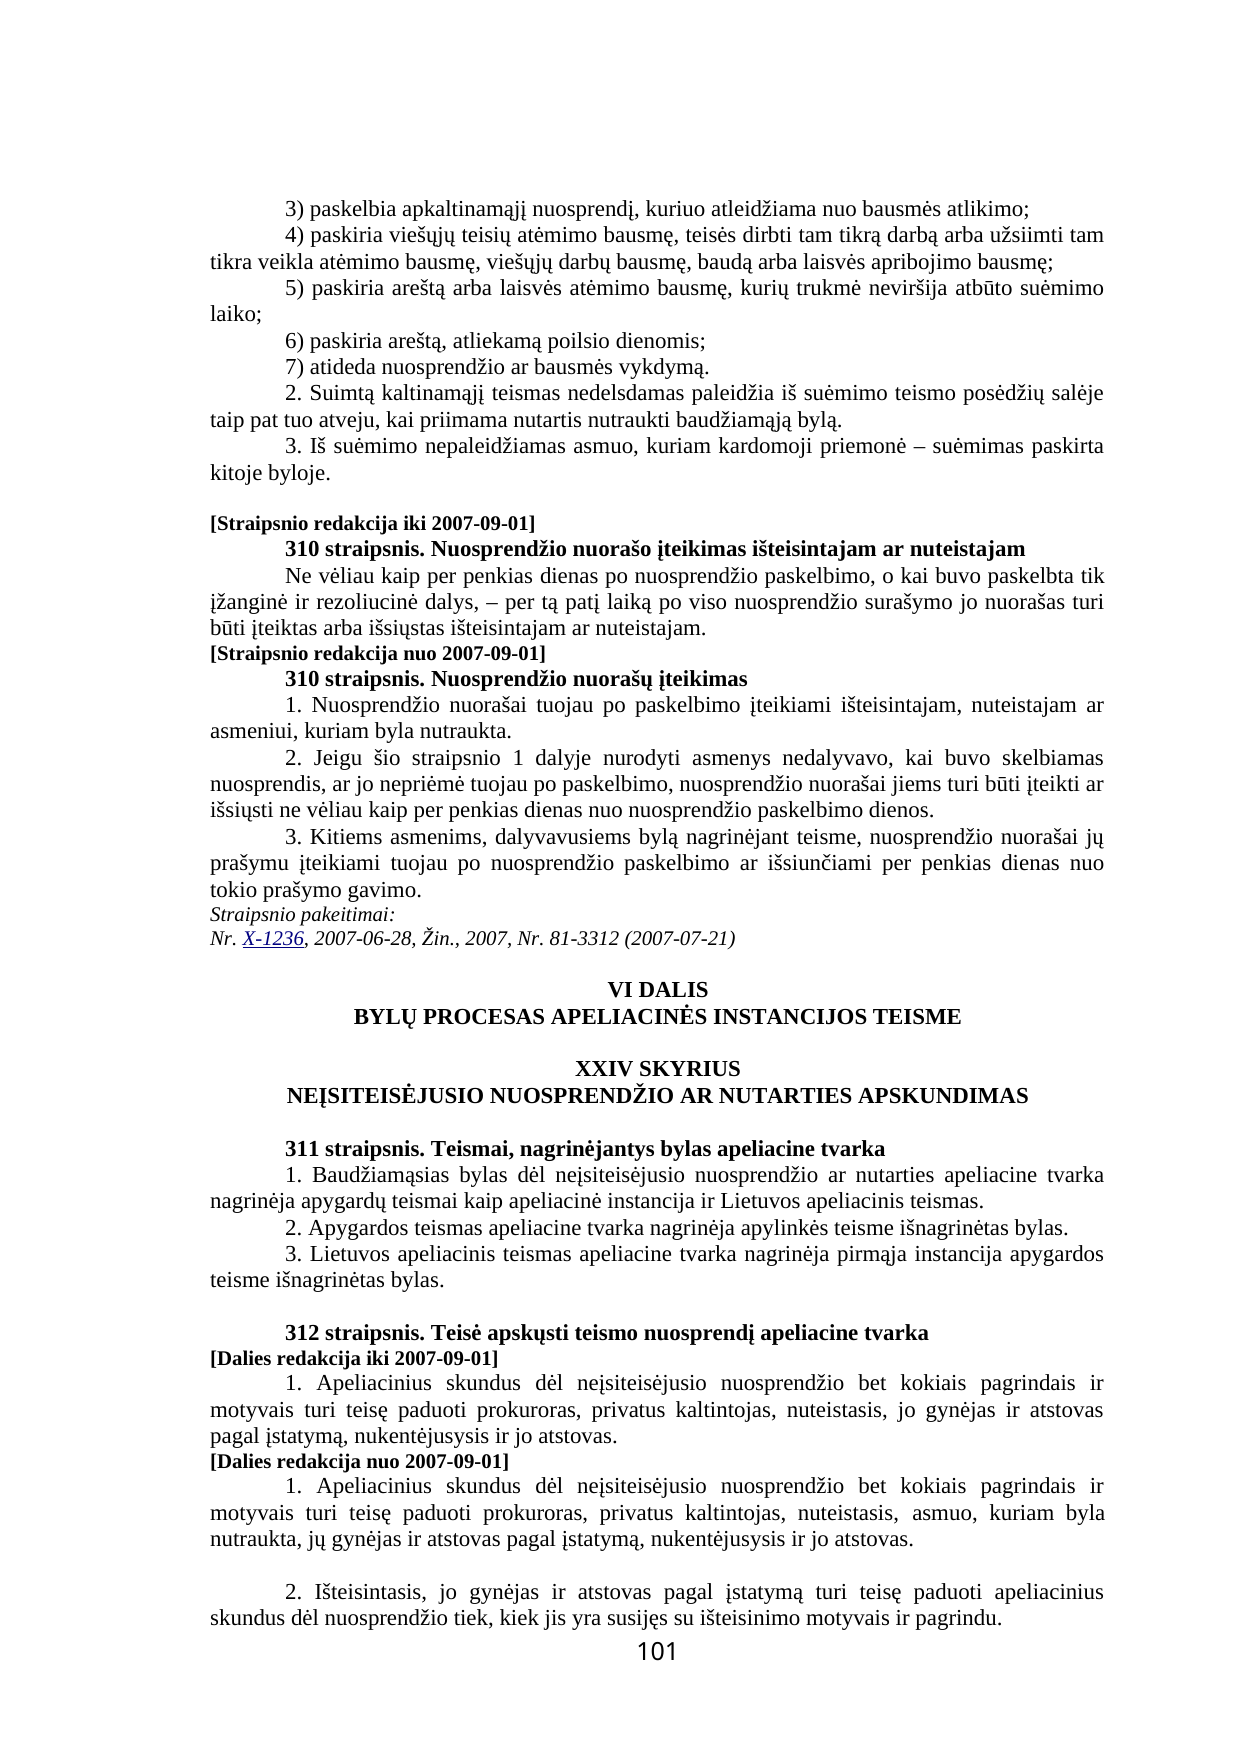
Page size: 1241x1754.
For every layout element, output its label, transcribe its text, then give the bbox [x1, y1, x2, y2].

text 310 straipsnis. Nuosprendžio nuorašo įteikimas išteisintajam ar nuteistajam [285, 535, 1106, 562]
text 3. Lietuvos apeliacinis teismas apeliacine tvarka nagrinėja pirmąja instancija apygardos teisme išnagrinėtas bylas. [210, 1240, 1106, 1293]
text 1. Apeliacinius skundus dėl neįsiteisėjusio nuosprendžio bet kokiais pagrindais ir motyvais turi teisę paduoti prokuroras, privatus kaltintojas, nuteistasis, asmuo, kuriam byla nutraukta, jų gynėjas ir atstovas pagal įstatymą, nukentėjusysis ir jo atstovas. [210, 1473, 1106, 1552]
text 311 straipsnis. Teismai, nagrinėjantys bylas apeliacine tvarka [210, 1134, 1106, 1161]
text 3. Kitiems asmenims, dalyvavusiems bylą nagrinėjant teisme, nuosprendžio nuorašai jų prašymu įteikiami tuojau po nuosprendžio paskelbimo ar išsiunčiami per penkias dienas nuo tokio prašymo gavimo. [210, 823, 1106, 902]
text 2. Išteisintasis, jo gynėjas ir atstovas pagal įstatymą turi teisę paduoti apeliacinius skundus dėl nuosprendžio tiek, kiek jis yra susijęs su išteisinimo motyvais ir pagrindu. [210, 1578, 1106, 1631]
text 4) paskiria viešųjų teisių atėmimo bausmę, teisės dirbti tam tikrą darbą arba užsiimti tam tikra veikla atėmimo bausmę, viešųjų darbų bausmę, baudą arba laisvės apribojimo bausmę; [210, 221, 1106, 274]
text [Dalies redakcija nuo 2007-09-01] [210, 1448, 1106, 1473]
text Neįsiteisėjusio nuosprendžio ar nutarties apskundimas [210, 1082, 1106, 1108]
text 2. Suimtą kaltinamąjį teismas nedelsdamas paleidžia iš suėmimo teismo posėdžių salėje taip pat tuo atveju, kai priimama nutartis nutraukti baudžiamąją bylą. [210, 379, 1106, 432]
text 1. Baudžiamąsias bylas dėl neįsiteisėjusio nuosprendžio ar nutarties apeliacine tvarka nagrinėja apygardų teismai kaip apeliacinė instancija ir Lietuvos apeliacinis teismas. [210, 1161, 1106, 1214]
text Straipsnio pakeitimai: [210, 902, 1106, 926]
text 6) paskiria areštą, atliekamą poilsio dienomis; [210, 327, 1106, 353]
text [Dalies redakcija iki 2007-09-01] [210, 1345, 1106, 1369]
text 3. Iš suėmimo nepaleidžiamas asmuo, kuriam kardomoji priemonė – suėmimas paskirta kitoje byloje. [210, 432, 1106, 485]
text Bylų procesas apeliacinės instancijos teisme [210, 1003, 1106, 1029]
text 7) atideda nuosprendžio ar bausmės vykdymą. [210, 353, 1106, 379]
text 2. Jeigu šio straipsnio 1 dalyje nurodyti asmenys nedalyvavo, kai buvo skelbiamas nuosprendis, ar jo nepriėmė tuojau po paskelbimo, nuosprendžio nuorašai jiems turi būti įteikti ar išsiųsti ne vėliau kaip per penkias dienas nuo nuosprendžio paskelbimo dienos. [210, 744, 1106, 823]
text 2. Apygardos teismas apeliacine tvarka nagrinėja apylinkės teisme išnagrinėtas bylas. [210, 1214, 1106, 1240]
text 1. Nuosprendžio nuorašai tuojau po paskelbimo įteikiami išteisintajam, nuteistajam ar asmeniui, kuriam byla nutraukta. [210, 691, 1106, 744]
subtitle XXIV skyrius [210, 1056, 1106, 1082]
text 312 straipsnis. Teisė apskųsti teismo nuosprendį apeliacine tvarka [210, 1319, 1106, 1345]
text 3) paskelbia apkaltinamąjį nuosprendį, kuriuo atleidžiama nuo bausmės atlikimo; [210, 195, 1106, 221]
text [Straipsnio redakcija iki 2007-09-01] [210, 511, 1106, 535]
text Ne vėliau kaip per penkias dienas po nuosprendžio paskelbimo, o kai buvo paskelbta tik įžanginė ir rezoliucinė dalys, – per tą patį laiką po viso nuosprendžio surašymo jo nuorašas turi būti įteiktas arba išsiųstas išteisintajam ar nuteistajam. [210, 562, 1106, 641]
text [Straipsnio redakcija nuo 2007-09-01] [210, 641, 1106, 665]
subtitle 310 straipsnis. Nuosprendžio nuorašų įteikimas [210, 665, 1106, 691]
text Nr. X-1236, 2007-06-28, Žin., 2007, Nr. 81-3312 (2007-07-21) [210, 926, 1106, 950]
text 1. Apeliacinius skundus dėl neįsiteisėjusio nuosprendžio bet kokiais pagrindais ir motyvais turi teisę paduoti prokuroras, privatus kaltintojas, nuteistasis, jo gynėjas ir atstovas pagal įstatymą, nukentėjusysis ir jo atstovas. [210, 1369, 1106, 1448]
subtitle VI dalis [210, 976, 1106, 1003]
text 5) paskiria areštą arba laisvės atėmimo bausmę, kurių trukmė neviršija atbūto suėmimo laiko; [210, 274, 1106, 327]
